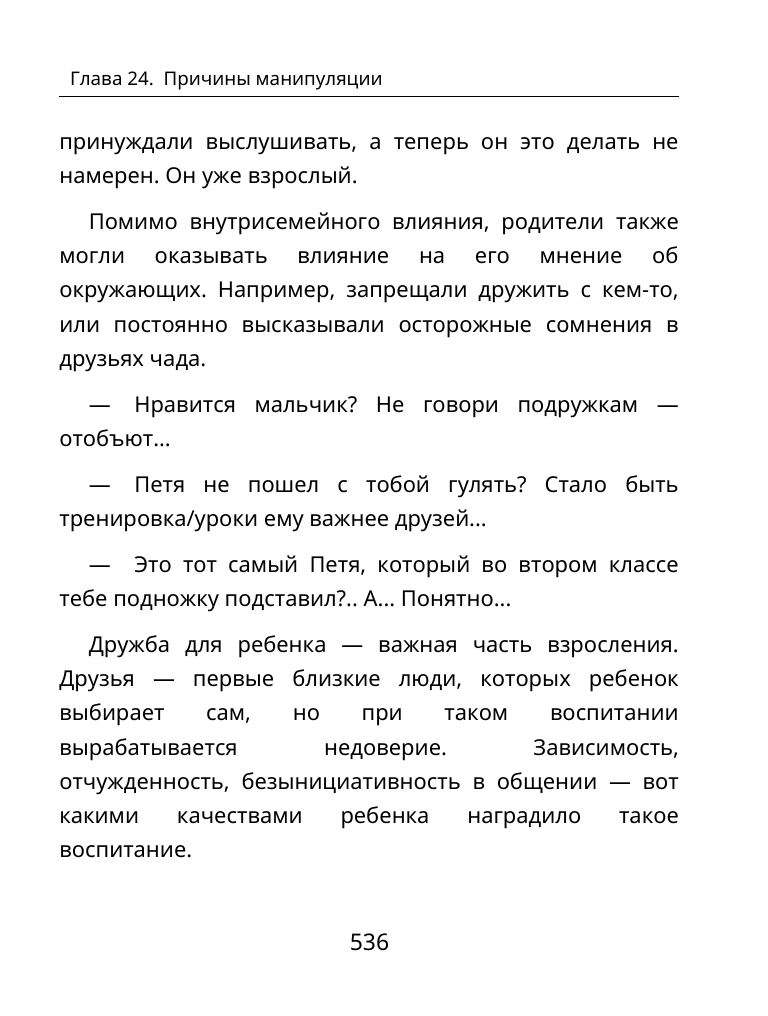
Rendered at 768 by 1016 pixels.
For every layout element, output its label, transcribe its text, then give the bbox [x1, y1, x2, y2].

text Дружба для ребенка — важная часть взросления. Друзья — первые близкие люди, которых ребенок выбирает сам, но при таком воспитании вырабатывается недоверие. Зависимость, отчужденность, безынициативность в общении — вот какими качествами ребенка наградило такое воспитание. [59, 629, 679, 864]
list Петя не пошел с тобой гулять? Стало быть тренировка/уроки ему важнее друзей... [59, 469, 679, 533]
text принуждали выслушивать, а теперь он это делать не намерен. Он уже взрослый. [59, 126, 679, 190]
list Это тот самый Петя, который во втором классе тебе подножку подставил?.. А... Понятно... [59, 549, 679, 613]
list Нравится мальчик? Не говори подружкам — отобъют... [59, 389, 679, 453]
text Помимо внутрисемейного влияния, родители также могли оказывать влияние на его мнение об окружающих. Например, запрещали дружить с кем-то, или постоянно высказывали осторожные сомнения в друзьях чада. [59, 206, 679, 373]
